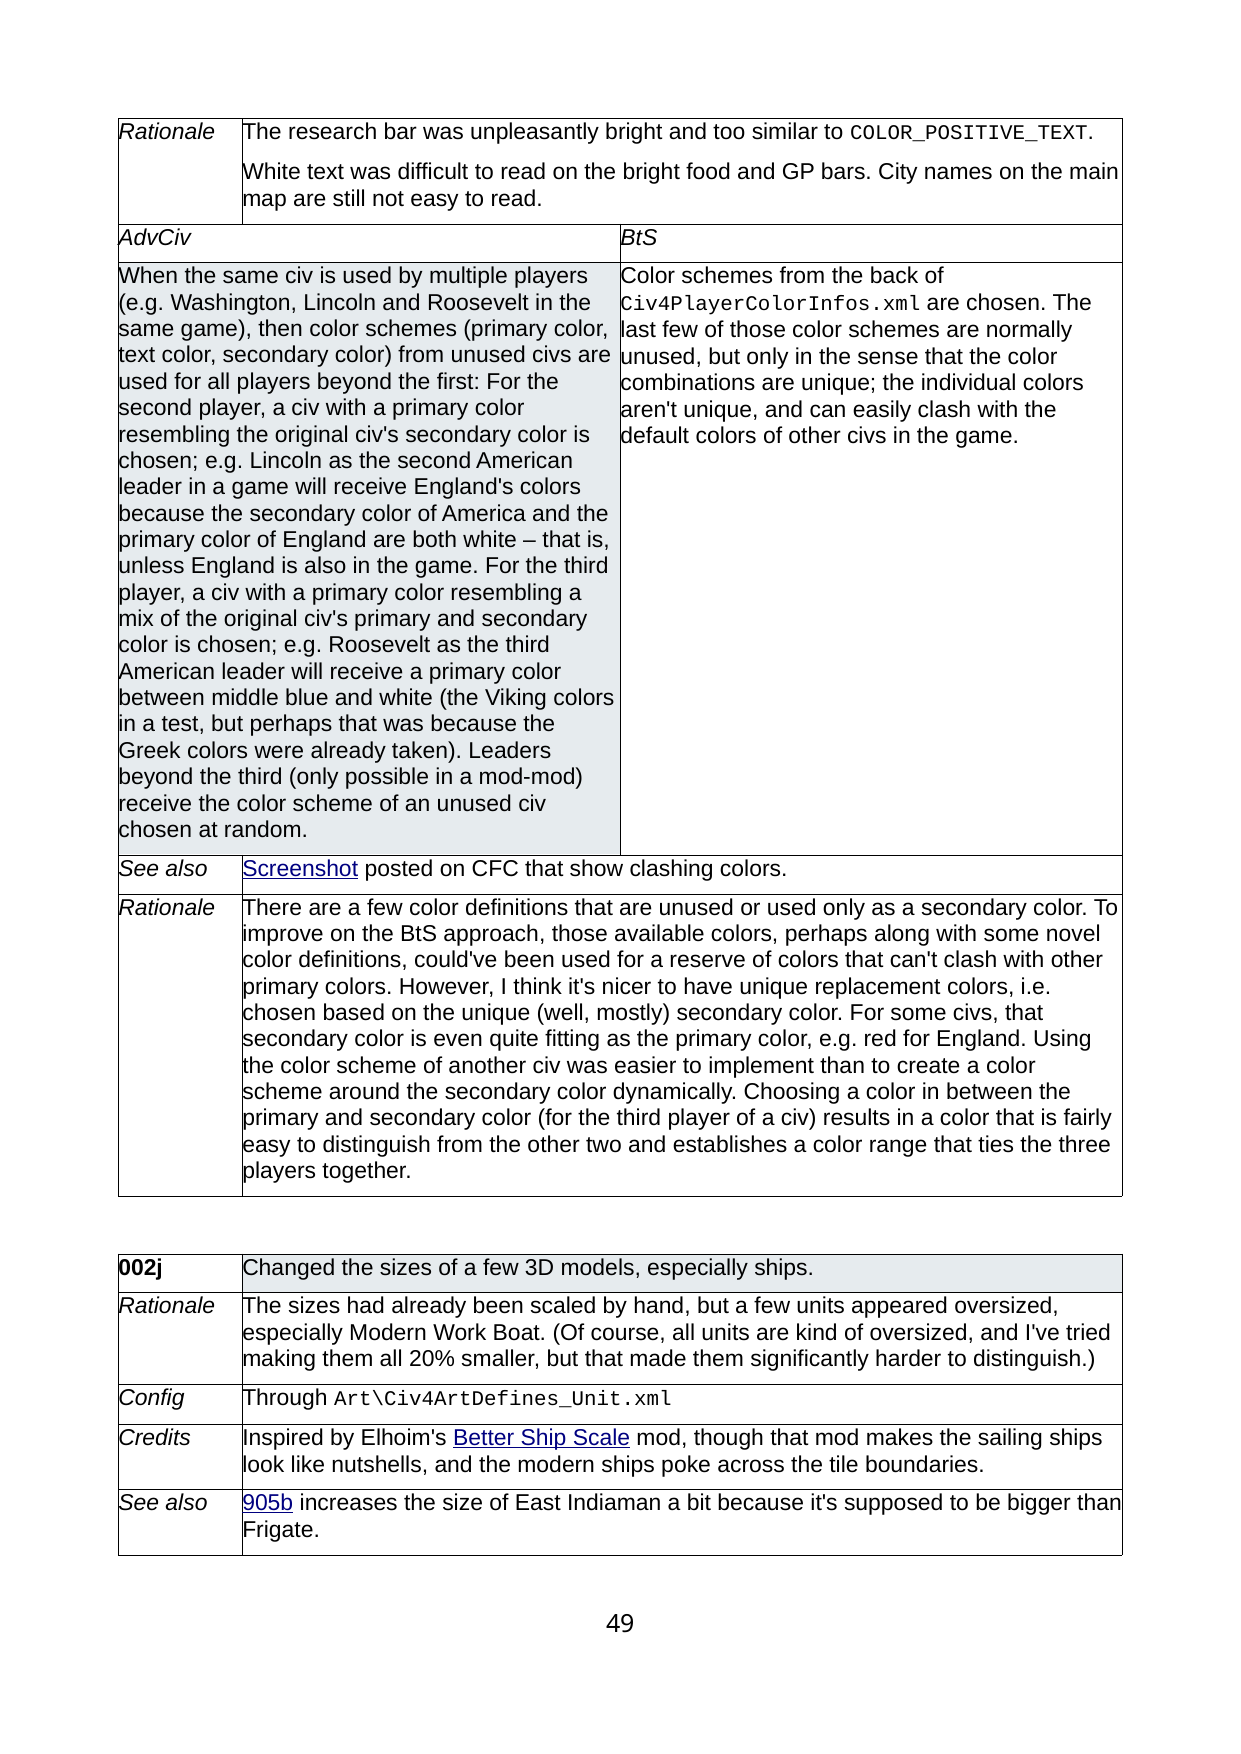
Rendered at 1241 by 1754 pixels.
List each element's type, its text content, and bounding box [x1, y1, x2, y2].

table_cell Credits [119, 1425, 242, 1489]
table_header Changed the sizes of a few 3D models, especially ships. [243, 1255, 1122, 1292]
table_cell 905b increases the size of East Indiaman a bit because it's supposed to be bigger than Frigate. [243, 1490, 1122, 1554]
table_cell The sizes had already been scaled by hand, but a few units appeared oversized, especially Modern Work Boat. (Of course, all units are kind of oversized, and I've tried making them all 20% smaller, but that made them significantly harder to distinguish.) [243, 1293, 1122, 1384]
table_cell Config [119, 1385, 242, 1424]
table_cell Through Art\Civ4ArtDefines_Unit.xml [243, 1385, 1122, 1424]
table_cell See also [119, 1490, 242, 1554]
table_cell There are a few color definitions that are unused or used only as a secondary color. To improve on the BtS approach, those available colors, perhaps along with some novel color definitions, could've been used for a reserve of colors that can't clash with other primary colors. However, I think it's nicer to have unique replacement colors, i.e. chosen based on the unique (well, mostly) secondary color. For some civs, that secondary color is even quite fitting as the primary color, e.g. red for England. Using the color scheme of another civ was easier to implement than to create a color scheme around the secondary color dynamically. Choosing a color in between the primary and secondary color (for the third player of a civ) results in a color that is fairly easy to distinguish from the other two and establishes a color range that ties the three players together. [243, 895, 1122, 1196]
table_cell Rationale [119, 1293, 242, 1384]
table_cell Rationale [119, 119, 242, 223]
table_cell See also [119, 856, 242, 893]
table_cell Color schemes from the back of Civ4PlayerColorInfos.xml are chosen. The last few of those color schemes are normally unused, but only in the sense that the color combinations are unique; the individual colors aren't unique, and can easily clash with the default colors of other civs in the game. [621, 263, 1122, 854]
table_cell BtS [621, 225, 1122, 262]
table_cell Inspired by Elhoim's Better Ship Scale mod, though that mod makes the sailing ships look like nutshells, and the modern ships poke across the tile boundaries. [243, 1425, 1122, 1489]
table_cell Rationale [119, 895, 242, 1196]
table_cell When the same civ is used by multiple players (e.g. Washington, Lincoln and Roosevelt in the same game), then color schemes (primary color, text color, secondary color) from unused civs are used for all players beyond the first: For the second player, a civ with a primary color resembling the original civ's secondary color is chosen; e.g. Lincoln as the second American leader in a game will receive England's colors because the secondary color of America and the primary color of England are both white – that is, unless England is also in the game. For the third player, a civ with a primary color resembling a mix of the original civ's primary and secondary color is chosen; e.g. Roosevelt as the third American leader will receive a primary color between middle blue and white (the Viking colors in a test, but perhaps that was because the Greek colors were already taken). Leaders beyond the third (only possible in a mod-mod) receive the color scheme of an unused civ chosen at random. [119, 263, 620, 854]
table_cell The research bar was unpleasantly bright and too similar to COLOR_POSITIVE_TEXT. White text was difficult to read on the bright food and GP bars. City names on the main map are still not easy to read. [243, 119, 1122, 223]
table_cell Screenshot posted on CFC that show clashing colors. [243, 856, 1122, 893]
table_cell AdvCiv [119, 225, 620, 262]
table_header 002j [119, 1255, 242, 1292]
